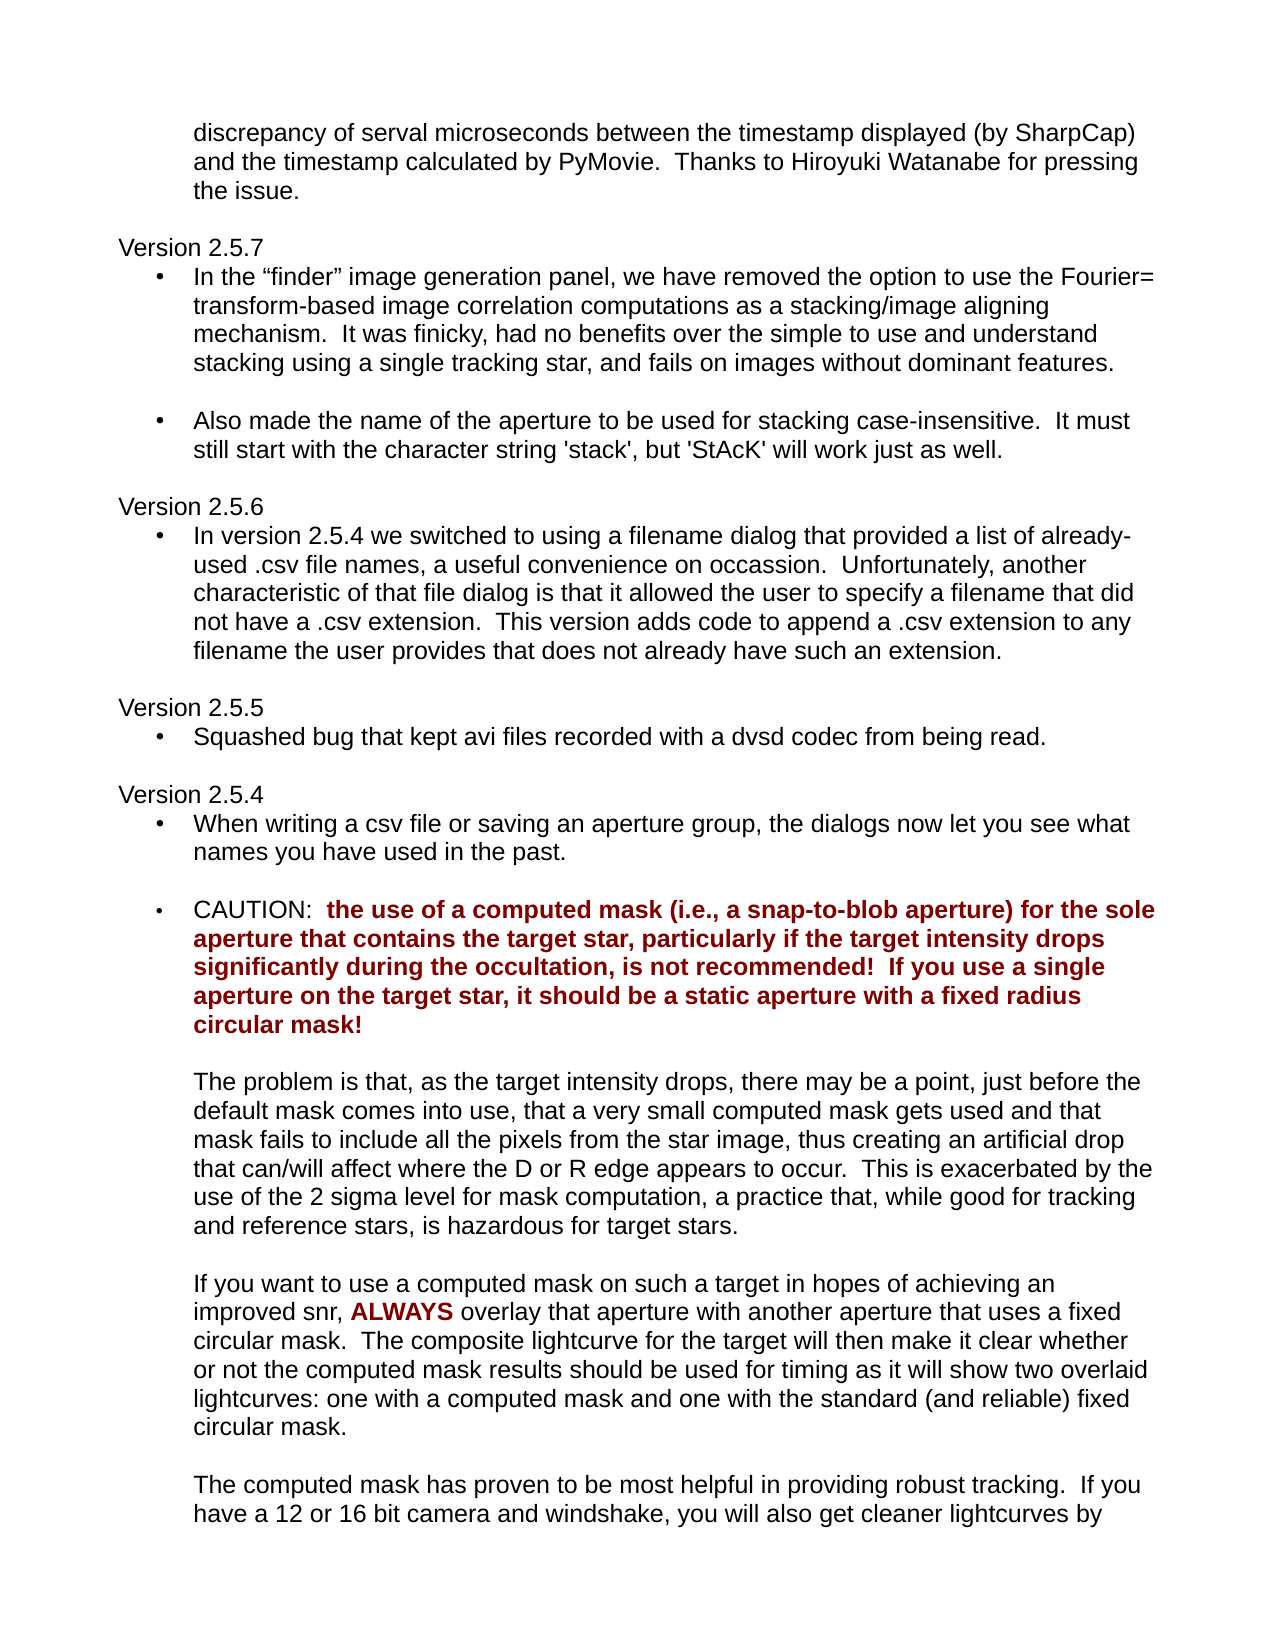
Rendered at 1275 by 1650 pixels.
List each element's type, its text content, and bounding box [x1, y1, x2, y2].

text Version 2.5.5 [118, 693, 1157, 722]
text Version 2.5.4 [118, 780, 1157, 808]
list In the “finder” image generation panel, we have removed the option to use the Fourier= transform-based image correlation computations as a stacking/image aligning mechanism. It was finicky, had no benefits over the simple to use and understand stacking using a single tracking star, and fails on images without dominant features. [156, 262, 1157, 406]
text Version 2.5.7 [118, 233, 1157, 262]
list In version 2.5.4 we switched to using a filename dialog that provided a list of already-used .csv file names, a useful convenience on occassion. Unfortunately, another characteristic of that file dialog is that it allowed the user to specify a filename that did not have a .csv extension. This version adds code to append a .csv extension to any filename the user provides that does not already have such an extension. [156, 521, 1157, 693]
list CAUTION: the use of a computed mask (i.e., a snap-to-blob aperture) for the sole aperture that contains the target star, particularly if the target intensity drops significantly during the occultation, is not recommended! If you use a single aperture on the target star, it should be a static aperture with a fixed radius circular mask! The problem is that, as the target intensity drops, there may be a point, just before the default mask comes into use, that a very small computed mask gets used and that mask fails to include all the pixels from the star image, thus creating an artificial drop that can/will affect where the D or R edge appears to occur. This is exacerbated by the use of the 2 sigma level for mask computation, a practice that, while good for tracking and reference stars, is hazardous for target stars. If you want to use a computed mask on such a target in hopes of achieving an improved snr, ALWAYS overlay that aperture with another aperture that uses a fixed circular mask. The composite lightcurve for the target will then make it clear whether or not the computed mask results should be used for timing as it will show two overlaid lightcurves: one with a computed mask and one with the standard (and reliable) fixed circular mask. The computed mask has proven to be most helpful in providing robust tracking. If you have a 12 or 16 bit camera and windshake, you will also get cleaner lightcurves by [156, 895, 1157, 1527]
list discrepancy of serval microseconds between the timestamp displayed (by SharpCap) and the timestamp calculated by PyMovie. Thanks to Hiroyuki Watanabe for pressing the issue. [156, 118, 1157, 204]
text Version 2.5.6 [118, 492, 1157, 521]
list Also made the name of the aperture to be used for stacking case-insensitive. It must still start with the character string 'stack', but 'StAcK' will work just as well. [156, 406, 1157, 492]
list Squashed bug that kept avi files recorded with a dvsd codec from being read. [156, 722, 1157, 780]
list When writing a csv file or saving an aperture group, the dialogs now let you see what names you have used in the past. [156, 808, 1157, 895]
